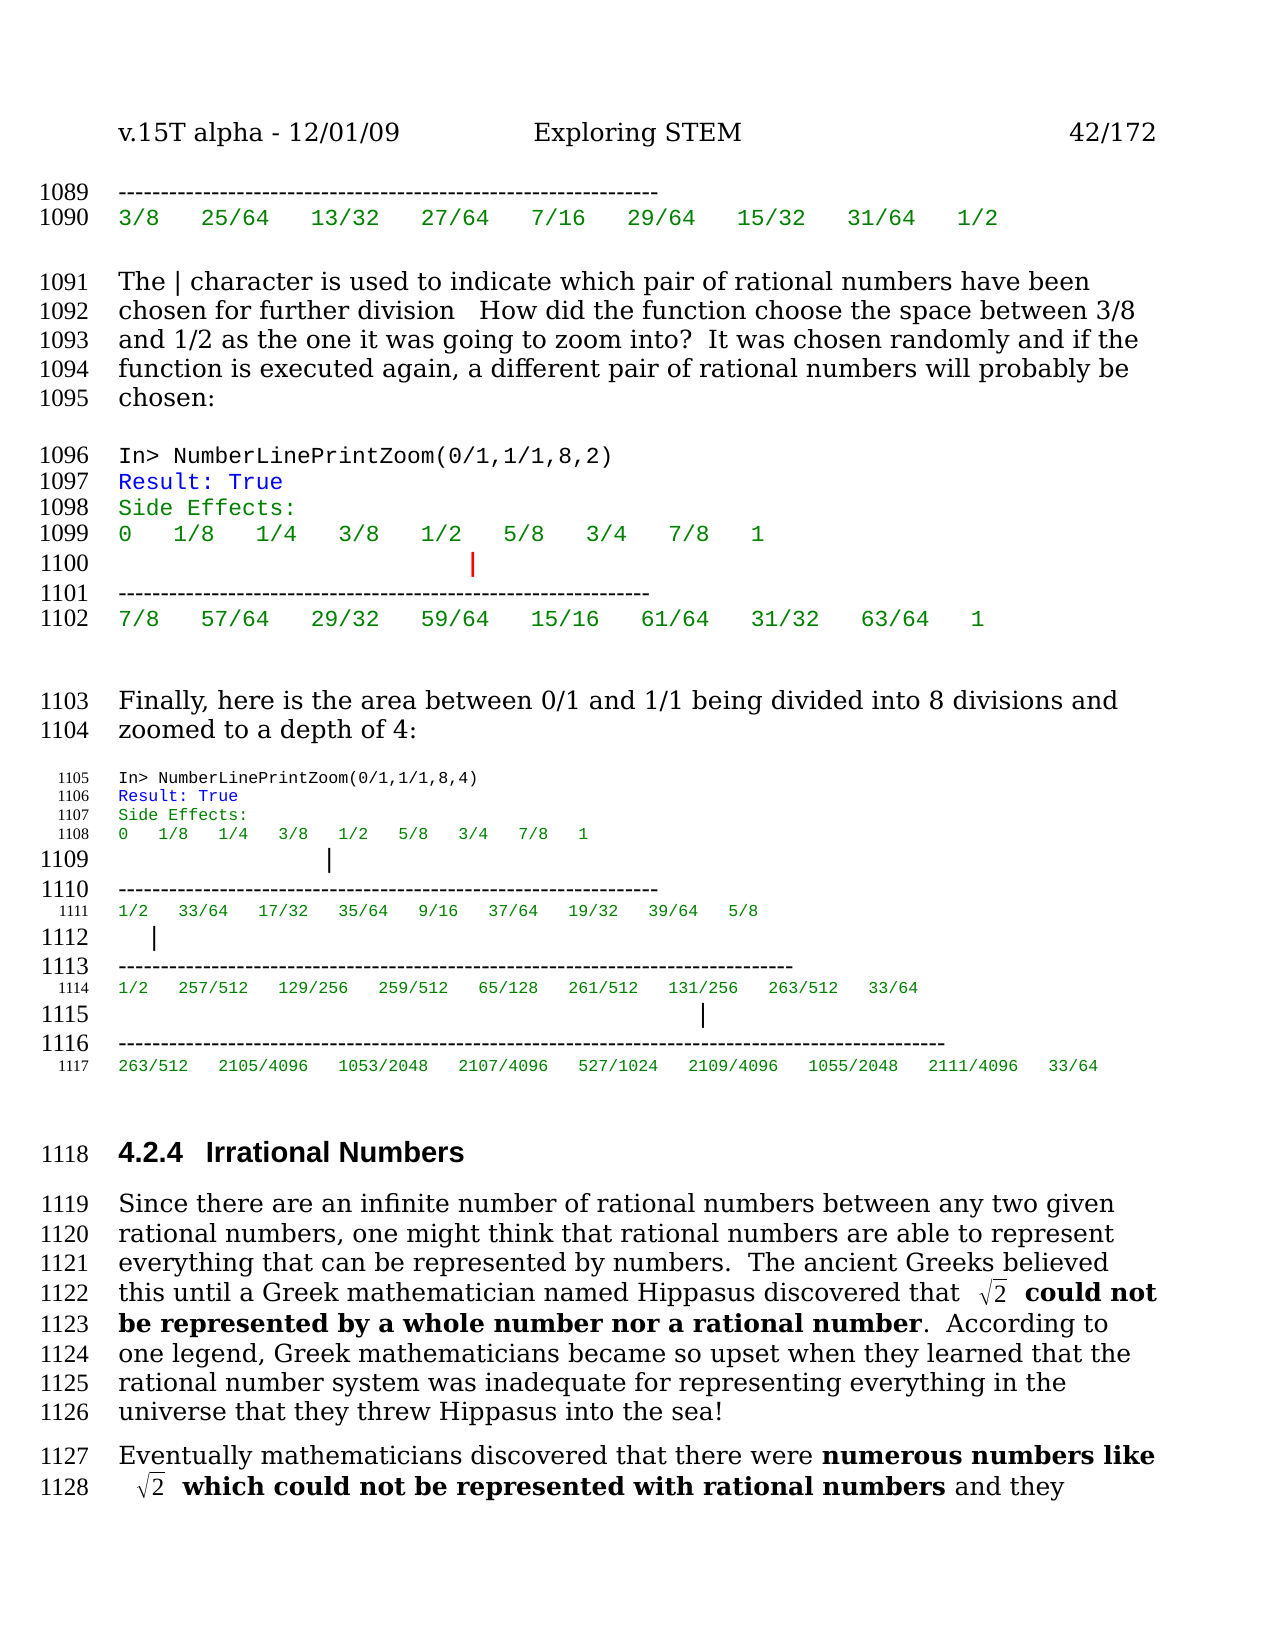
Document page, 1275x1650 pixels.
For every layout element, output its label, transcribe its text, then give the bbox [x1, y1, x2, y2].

text In> NumberLinePrintZoom(0/1,1/1,8,4) [118, 769, 1157, 788]
subtitle Irrational Numbers [118, 1135, 1157, 1169]
text -------------------------------------------------------------------------------------------------- [118, 1028, 1157, 1057]
text 0 1/8 1/4 3/8 1/2 5/8 3/4 7/8 1 [118, 826, 1157, 844]
text Result: True [118, 788, 1157, 807]
text Side Effects: [118, 496, 1157, 522]
text The | character is used to indicate which pair of rational numbers have been chosen for further division How did the function choose the space between 3/8 and 1/2 as the one it was going to zoom into? It was chosen randomly and if the function is executed again, a different pair of rational numbers will probably be chosen: [118, 267, 1157, 413]
text ---------------------------------------------------------------- [118, 177, 1157, 206]
text 1/2 33/64 17/32 35/64 9/16 37/64 19/32 39/64 5/8 [118, 903, 1157, 922]
text -------------------------------------------------------------------------------- [118, 951, 1157, 980]
text | [118, 548, 1157, 578]
text | [118, 999, 1157, 1028]
text 1/2 257/512 129/256 259/512 65/128 261/512 131/256 263/512 33/64 [118, 980, 1157, 999]
text Since there are an infinite number of rational numbers between any two given rational numbers, one might think that rational numbers are able to represent everything that can be represented by numbers. The ancient Greeks believed this until a Greek mathematician named Hippasus discovered thatcould not be represented by a whole number nor a rational number. According to one legend, Greek mathematicians became so upset when they learned that the rational number system was inadequate for representing everything in the universe that they threw Hippasus into the sea! [118, 1189, 1157, 1426]
text 0 1/8 1/4 3/8 1/2 5/8 3/4 7/8 1 [118, 522, 1157, 548]
text Result: True [118, 471, 1157, 496]
text Finally, here is the area between 0/1 and 1/1 being divided into 8 divisions and zoomed to a depth of 4: [118, 686, 1157, 744]
text --------------------------------------------------------------- [118, 578, 1157, 607]
text | [118, 844, 1157, 874]
text ---------------------------------------------------------------- [118, 874, 1157, 903]
text | [118, 922, 1157, 951]
text 3/8 25/64 13/32 27/64 7/16 29/64 15/32 31/64 1/2 [118, 206, 1157, 232]
text Side Effects: [118, 807, 1157, 826]
text In> NumberLinePrintZoom(0/1,1/1,8,2) [118, 444, 1157, 471]
text Eventually mathematicians discovered that there were numerous numbers likewhich could not be represented with rational numbers and they [118, 1441, 1157, 1503]
text 263/512 2105/4096 1053/2048 2107/4096 527/1024 2109/4096 1055/2048 2111/4096 33/64 [118, 1057, 1157, 1076]
text 7/8 57/64 29/32 59/64 15/16 61/64 31/32 63/64 1 [118, 607, 1157, 633]
